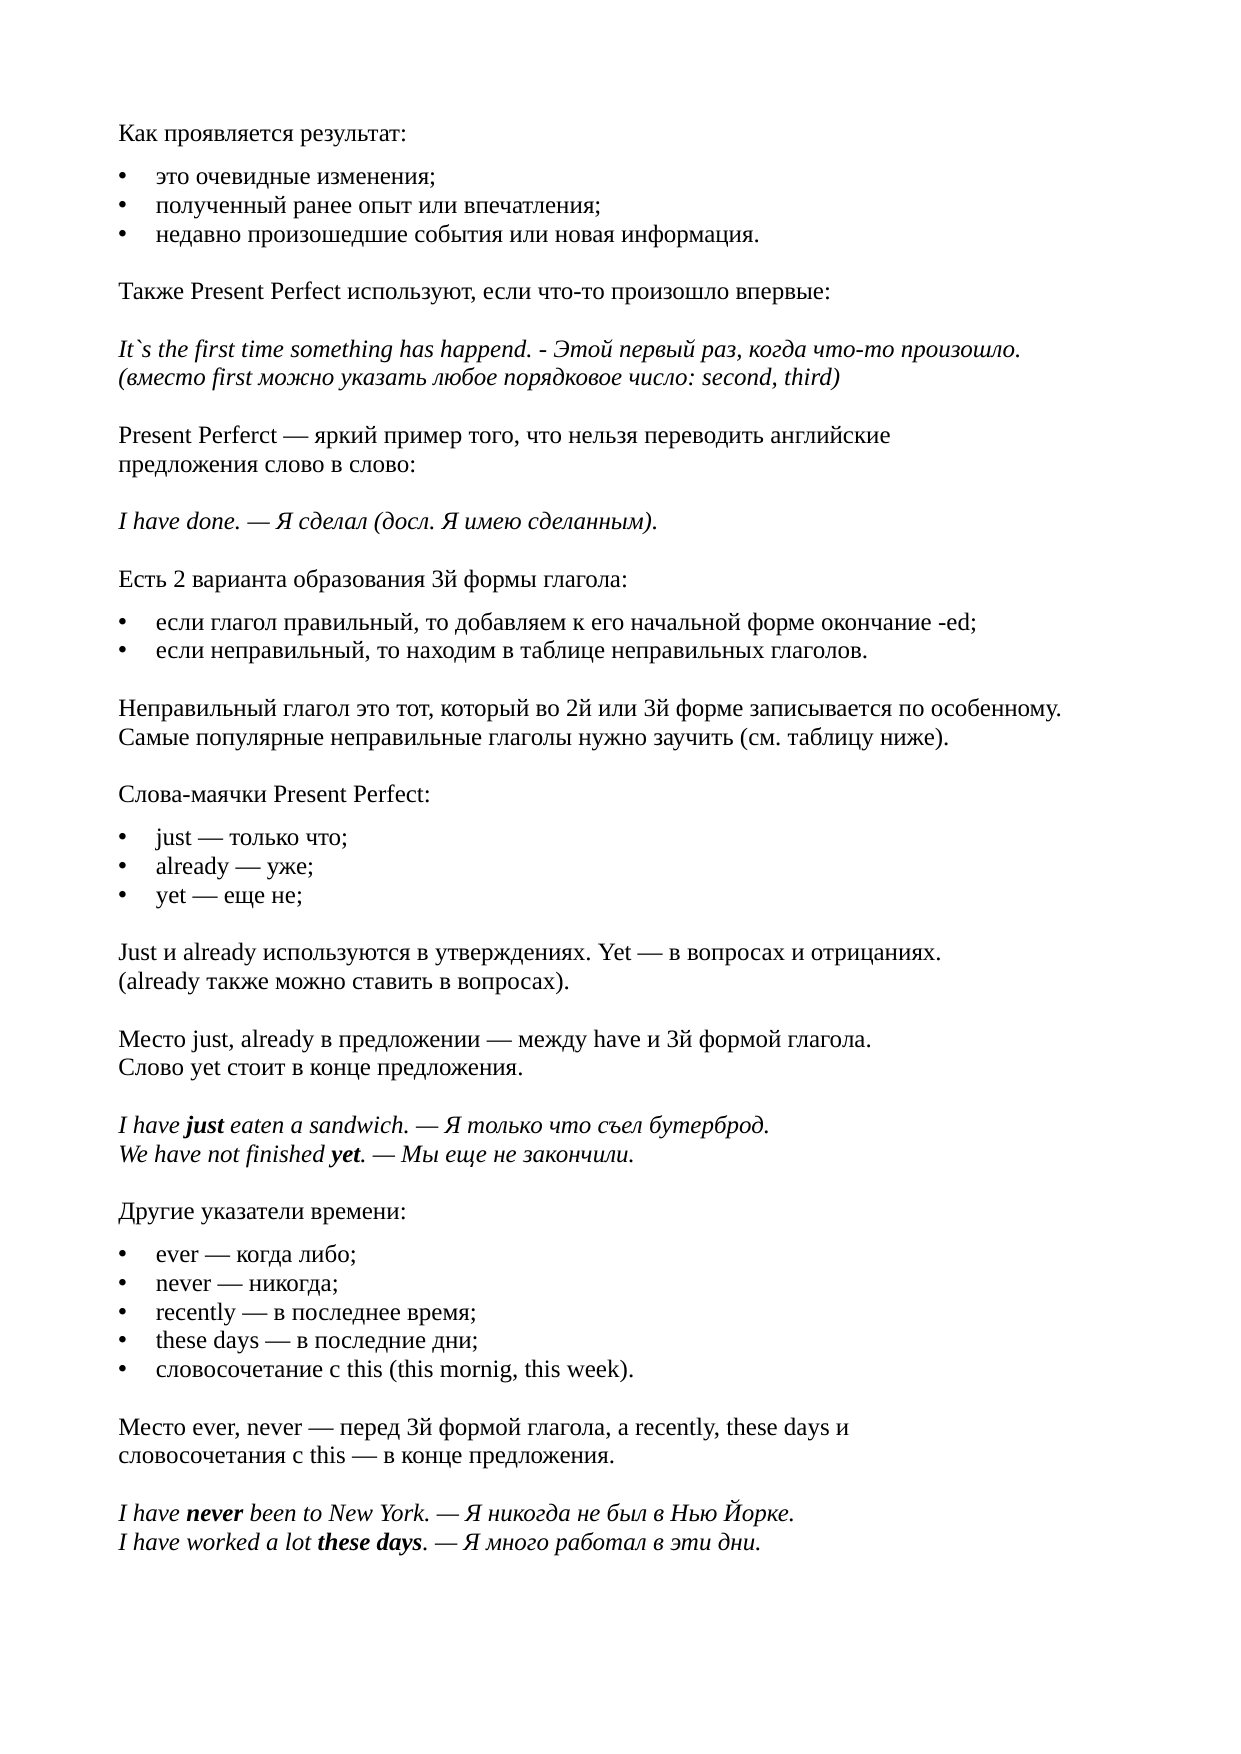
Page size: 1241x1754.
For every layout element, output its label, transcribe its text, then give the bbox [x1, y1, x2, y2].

text It`s the first time something has happend. - Этой первый раз, когда что-то произошло. [118, 334, 1122, 362]
text Место just, already в предложении — между have и 3й формой глагола. [118, 1024, 1122, 1052]
text I have never been to New York. — Я никогда не был в Нью Йорке. [118, 1498, 1122, 1527]
text Неправильный глагол это тот, который во 2й или 3й форме записывается по особенному. [118, 693, 1122, 722]
text Место ever, never — перед 3й формой глагола, а recently, these days и [118, 1412, 1122, 1441]
text Слово yet стоит в конце предложения. [118, 1052, 1122, 1081]
text Также Present Perfect используют, если что-то произошло впервые: [118, 276, 1122, 305]
list yet — еще не; [118, 880, 1122, 909]
text Другие указатели времени: [118, 1196, 1122, 1225]
text I have worked a lot these days. — Я много работал в эти дни. [118, 1527, 1122, 1556]
list это очевидные изменения; [118, 161, 1122, 190]
list already — уже; [118, 851, 1122, 880]
text Слова-маячки Present Perfect: [118, 779, 1122, 808]
text словосочетания с this — в конце предложения. [118, 1441, 1122, 1469]
text (вместо first можно указать любое порядковое число: second, third) [118, 362, 1122, 391]
list ever — когда либо; [118, 1239, 1122, 1268]
text (already также можно ставить в вопросах). [118, 966, 1122, 995]
text Present Perferct — яркий пример того, что нельзя переводить английские [118, 420, 1122, 449]
text Just и already используются в утверждениях. Yet — в вопросах и отрицаниях. [118, 937, 1122, 966]
list these days — в последние дни; [118, 1326, 1122, 1354]
list полученный ранее опыт или впечатления; [118, 190, 1122, 219]
text Самые популярные неправильные глаголы нужно заучить (см. таблицу ниже). [118, 722, 1122, 751]
list never — никогда; [118, 1268, 1122, 1297]
list если неправильный, то находим в таблице неправильных глаголов. [118, 636, 1122, 664]
text Как проявляется результат: [118, 118, 1122, 147]
text Есть 2 варианта образования 3й формы глагола: [118, 564, 1122, 592]
text I have done. — Я сделал (досл. Я имею сделанным). [118, 506, 1122, 535]
list just — только что; [118, 822, 1122, 851]
list недавно произошедшие события или новая информация. [118, 219, 1122, 247]
list если глагол правильный, то добавляем к его начальной форме окончание -ed; [118, 607, 1122, 636]
list recently — в последнее время; [118, 1297, 1122, 1326]
text We have not finished yet. — Мы еще не закончили. [118, 1139, 1122, 1167]
list словосочетание с this (this mornig, this week). [118, 1354, 1122, 1383]
text I have just eaten a sandwich. — Я только что съел бутерброд. [118, 1110, 1122, 1139]
text предложения слово в слово: [118, 449, 1122, 477]
